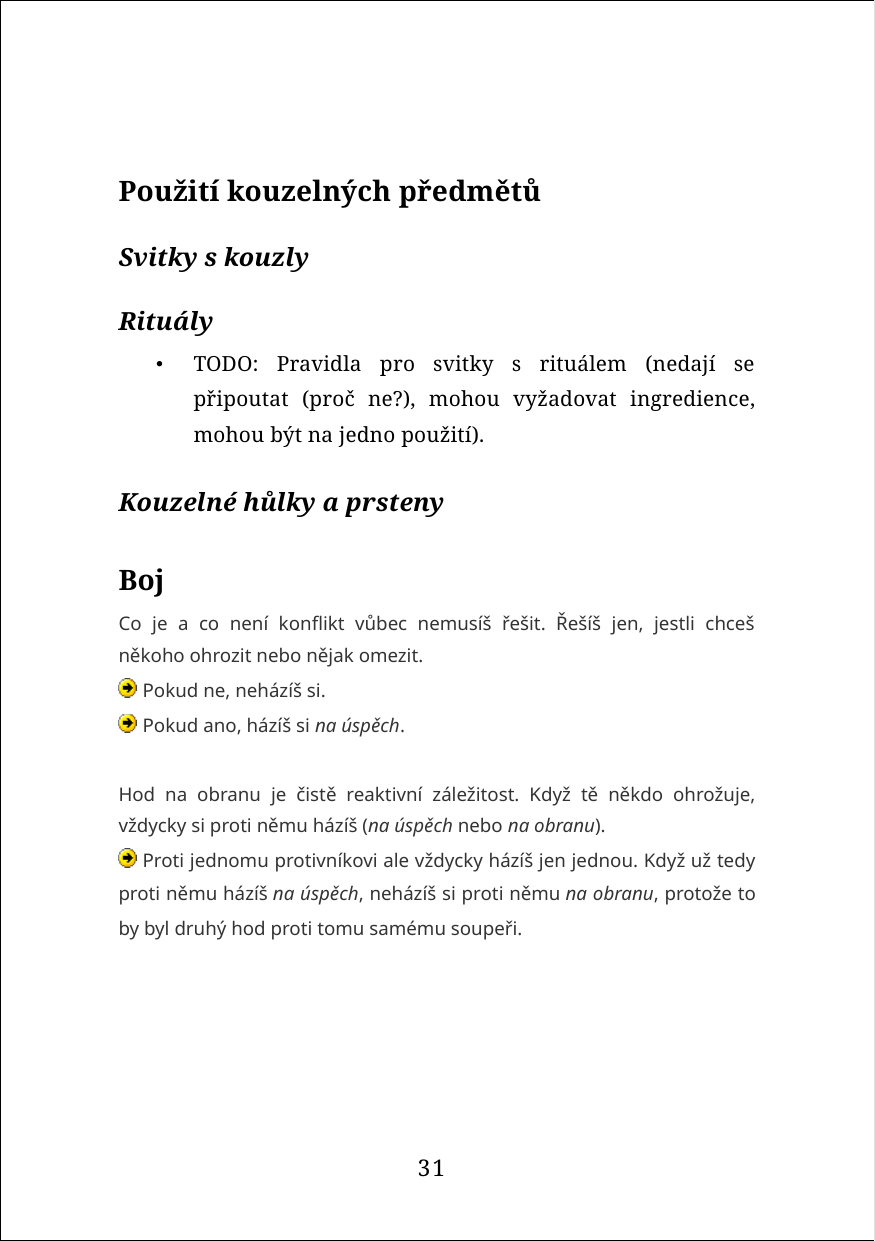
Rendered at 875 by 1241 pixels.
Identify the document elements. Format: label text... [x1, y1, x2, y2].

subtitle Boj [118, 560, 756, 599]
picture [118, 848, 137, 868]
subtitle Svitky s kouzly [118, 239, 756, 274]
list TODO: Pravidla pro svitky s rituálem (nedají se připoutat (proč ne?), mohou vyžadovat ingredience, mohou být na jedno použití). [156, 349, 756, 448]
subtitle Rituály [118, 303, 756, 337]
picture [118, 714, 137, 733]
picture [118, 678, 137, 698]
subtitle Použití kouzelných předmětů [118, 172, 756, 210]
subtitle Kouzelné hůlky a prsteny [118, 485, 756, 519]
text Co je a co není konflikt vůbec nemusíš řešit. Řešíš jen, jestli chceš někoho ohrozit nebo nějak omezit. Pokud ne, neházíš si. Pokud ano, házíš si na úspěch. Hod na obranu je čistě reaktivní záležitost. Když tě někdo ohrožuje, vždycky si proti němu házíš (na úspěch nebo na obranu). Proti jednomu protivníkovi ale vždycky házíš jen jednou. Když už tedy proti němu házíš na úspěch, neházíš si proti němu na obranu, protože to by byl druhý hod proti tomu samému soupeři. [118, 611, 756, 941]
